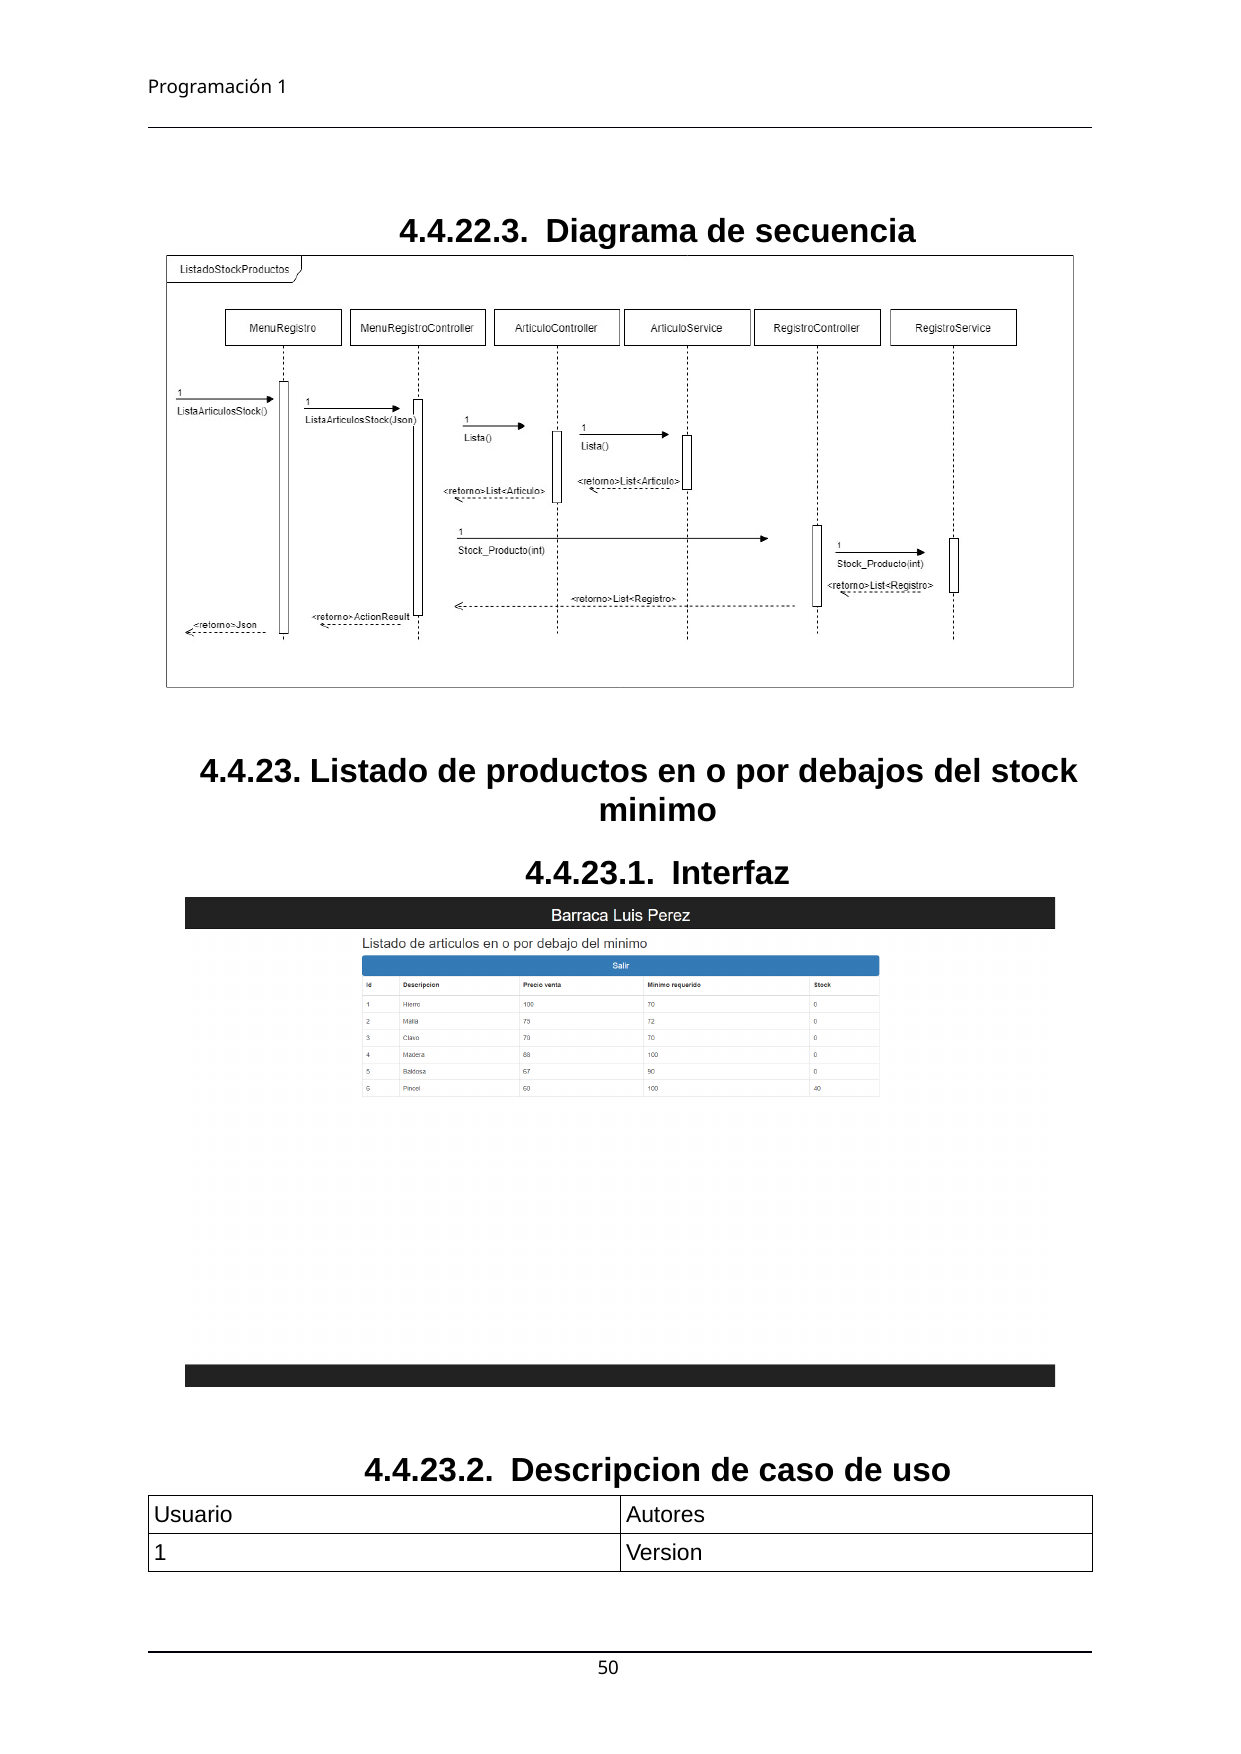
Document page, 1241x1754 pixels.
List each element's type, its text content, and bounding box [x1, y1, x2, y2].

title Interfaz [223, 853, 1092, 892]
table_header Autores [621, 1496, 1092, 1533]
table_header Usuario [149, 1496, 620, 1533]
table_cell Version [621, 1534, 1092, 1571]
title Descripcion de caso de uso [223, 1451, 1092, 1489]
title Listado de productos en o por debajos del stock minimo [185, 751, 1092, 828]
picture [185, 897, 1055, 1387]
table_cell 1 [149, 1534, 620, 1571]
title Diagrama de secuencia [223, 211, 1092, 249]
picture [166, 255, 1074, 688]
